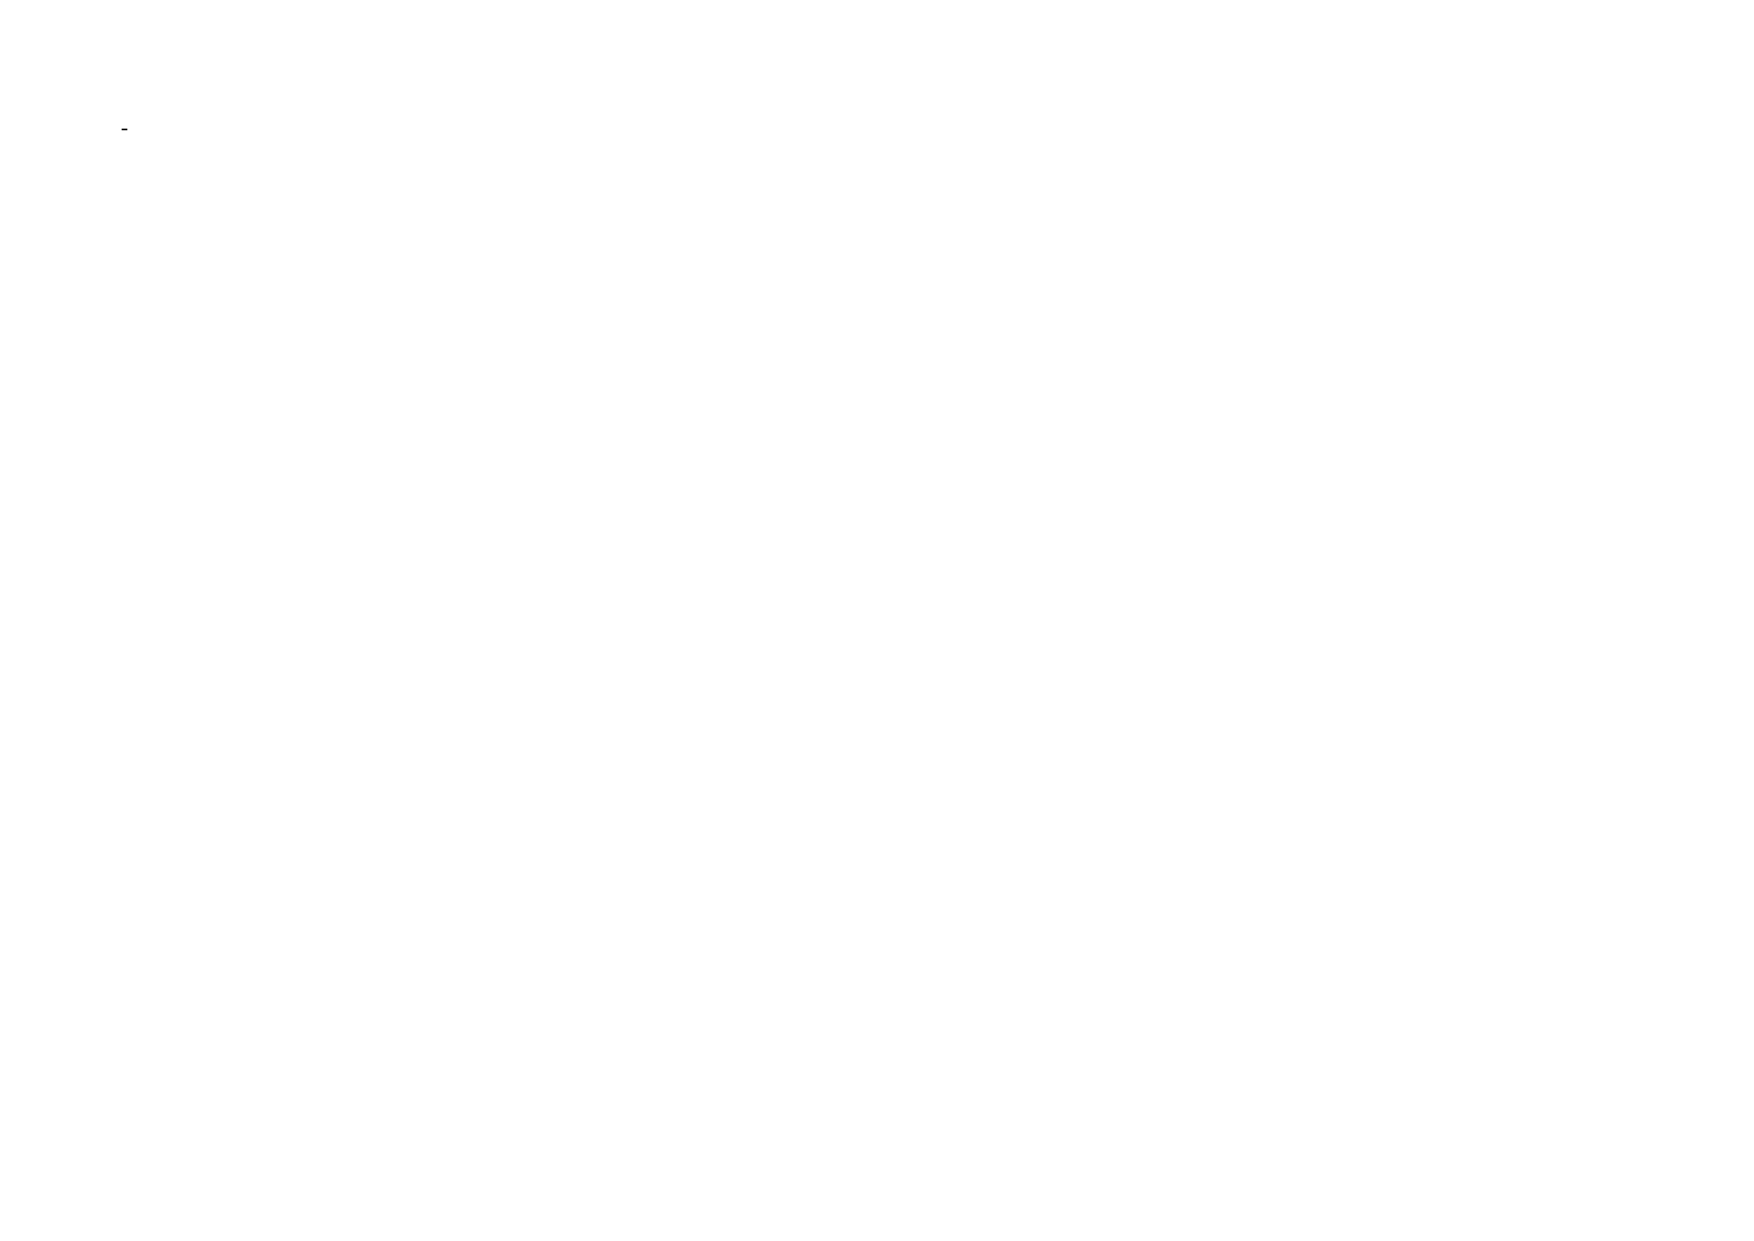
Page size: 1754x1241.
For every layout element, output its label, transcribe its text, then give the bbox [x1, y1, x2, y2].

text - [118, 118, 1636, 142]
